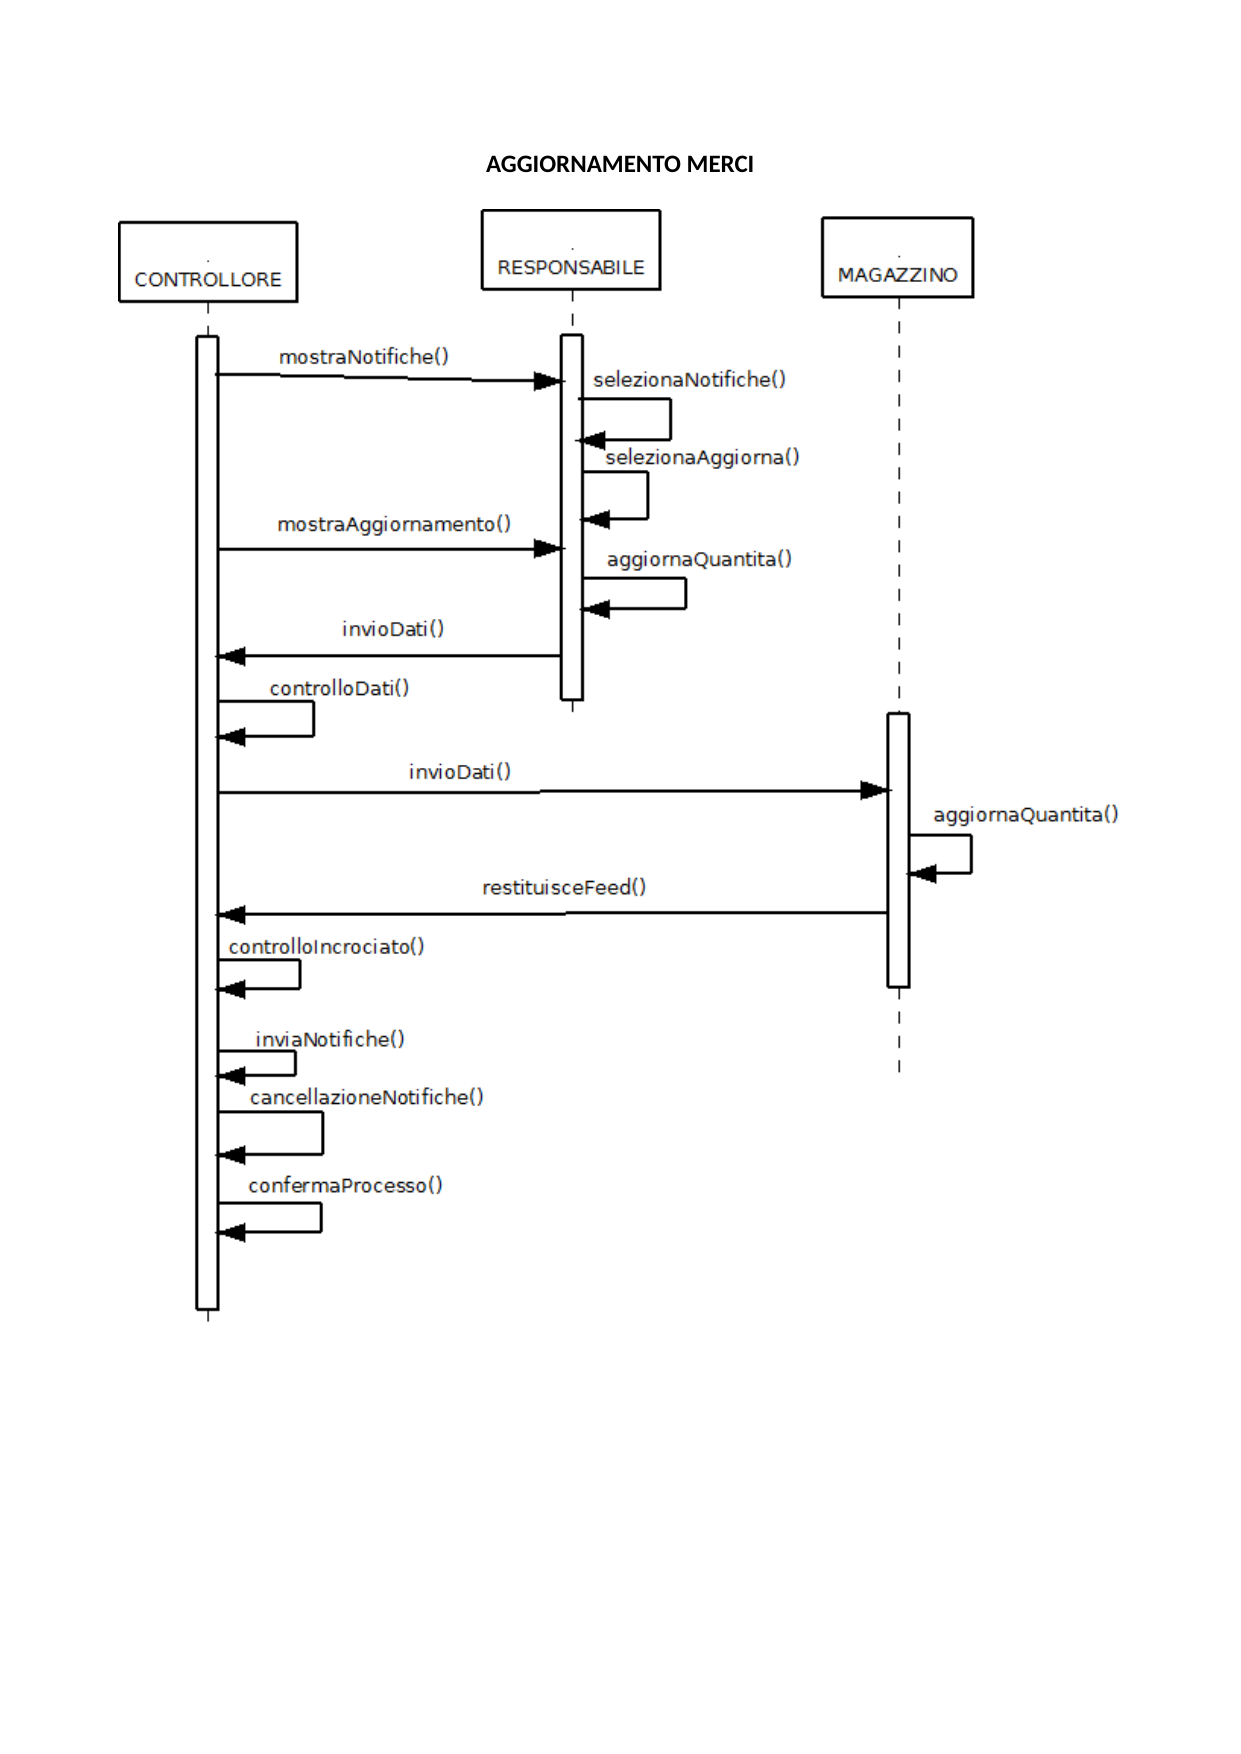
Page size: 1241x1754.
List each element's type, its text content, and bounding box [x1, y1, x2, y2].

picture [118, 209, 1122, 1328]
text AGGIORNAMENTO MERCI [118, 149, 1122, 179]
